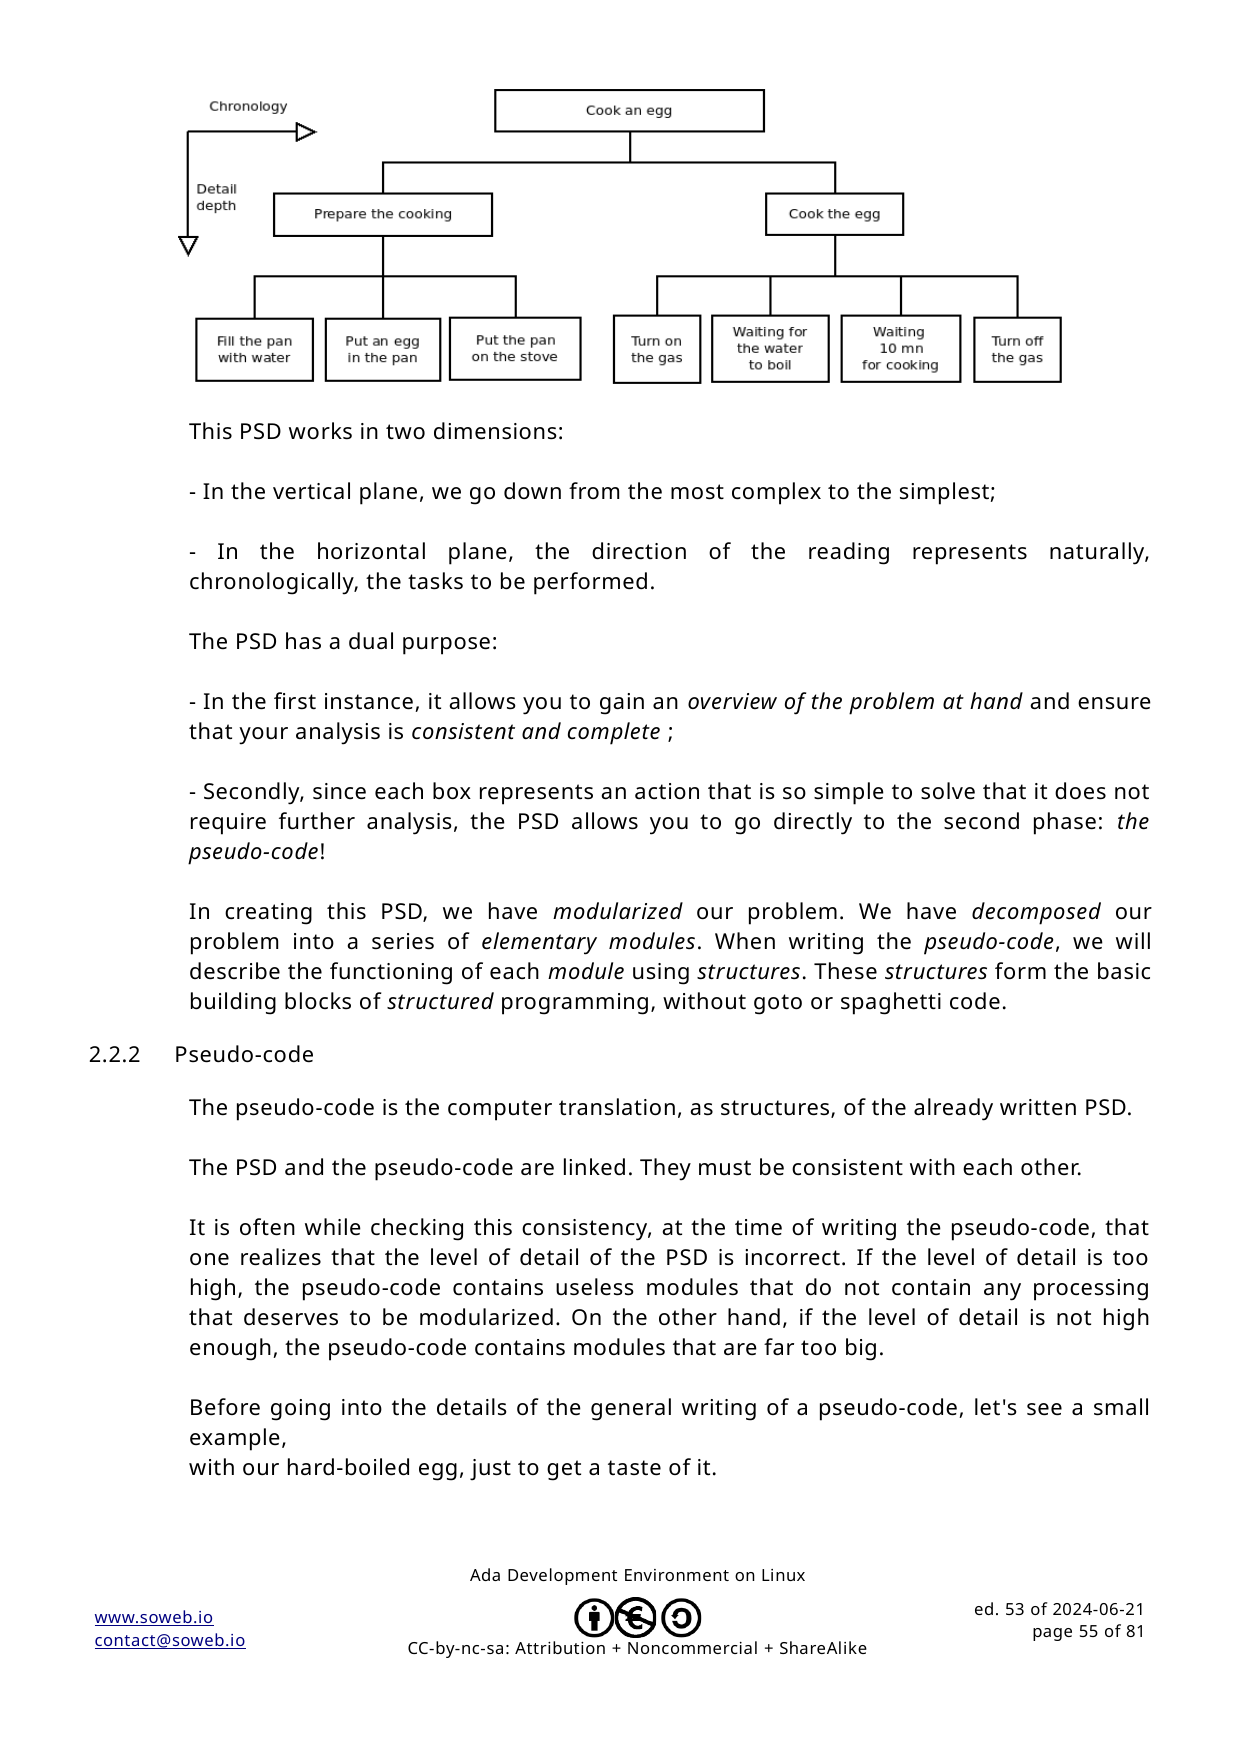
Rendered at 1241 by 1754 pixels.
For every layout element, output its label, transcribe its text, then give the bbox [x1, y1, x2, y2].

picture [177, 88, 1063, 386]
text This PSD works in two dimensions: [189, 416, 1152, 446]
text - In the first instance, it allows you to gain an overview of the problem at hand and ensure that your analysis is consistent and complete ; [189, 686, 1152, 746]
text with our hard-boiled egg, just to get a taste of it. [189, 1452, 1152, 1482]
text The PSD and the pseudo-code are linked. They must be consistent with each other. [189, 1152, 1152, 1182]
text The PSD has a dual purpose: [189, 626, 1152, 656]
text Before going into the details of the general writing of a pseudo-code, let's see a small example, [189, 1392, 1152, 1452]
picture [573, 1597, 657, 1638]
text It is often while checking this consistency, at the time of writing the pseudo-code, that one realizes that the level of detail of the PSD is incorrect. If the level of detail is too high, the pseudo-code contains useless modules that do not contain any processing that deserves to be modularized. On the other hand, if the level of detail is not high enough, the pseudo-code contains modules that are far too big. [189, 1212, 1152, 1362]
text The pseudo-code is the computer translation, as structures, of the already written PSD. [189, 1092, 1152, 1122]
text - Secondly, since each box represents an action that is so simple to solve that it does not require further analysis, the PSD allows you to go directly to the second phase: the pseudo-code! [189, 776, 1152, 866]
text In creating this PSD, we have modularized our problem. We have decomposed our problem into a series of elementary modules. When writing the pseudo-code, we will describe the functioning of each module using structures. These structures form the basic building blocks of structured programming, without goto or spaghetti code. [189, 896, 1152, 1016]
picture [660, 1597, 702, 1638]
text - In the vertical plane, we go down from the most complex to the simplest; [189, 476, 1152, 506]
text - In the horizontal plane, the direction of the reading represents naturally, chronologically, the tasks to be performed. [189, 536, 1152, 596]
subtitle Pseudo-code [88, 1039, 1152, 1080]
